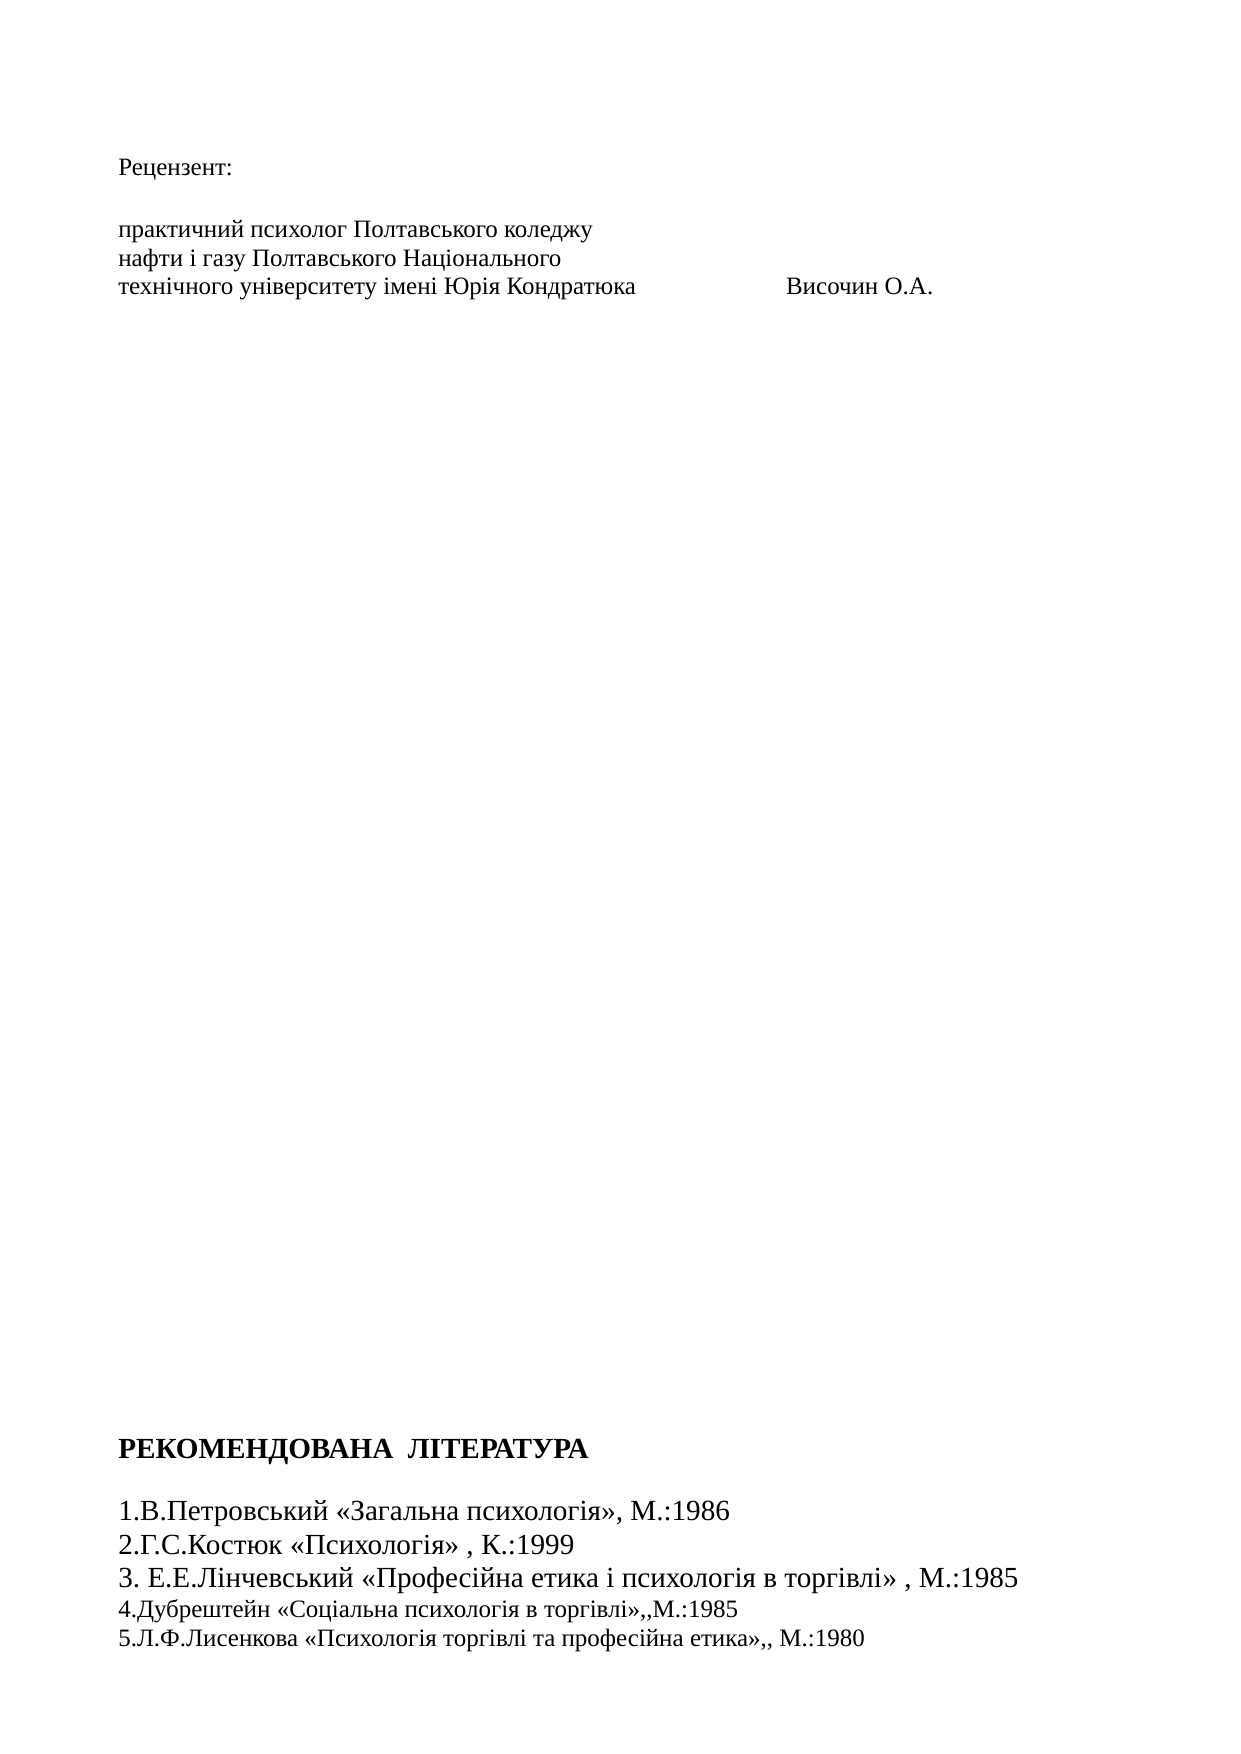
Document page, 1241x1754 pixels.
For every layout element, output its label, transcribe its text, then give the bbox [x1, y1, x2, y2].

text Рецензент: [118, 152, 1122, 180]
text технічного університету імені Юрія Кондратюка Височин О.А. [118, 271, 1122, 300]
text 1.В.Петровський «Загальна психологія», М.:1986 [118, 1493, 1122, 1527]
text 2.Г.С.Костюк «Психологія» , К.:1999 [118, 1527, 1122, 1560]
text 4.Дубрештейн «Соціальна психологія в торгівлі»,,М.:1985 [118, 1594, 1122, 1623]
text 3. Е.Е.Лінчевський «Професійна етика і психологія в торгівлі» , М.:1985 [118, 1560, 1122, 1594]
text нафти і газу Полтавського Національного [118, 243, 1122, 271]
text практичний психолог Полтавського коледжу [118, 214, 1122, 243]
text 5.Л.Ф.Лисенкова «Психологія торгівлі та професійна етика»,, М.:1980 [118, 1623, 1122, 1651]
subtitle РЕКОМЕНДОВАНА ЛІТЕРАТУРА [118, 1431, 1122, 1464]
